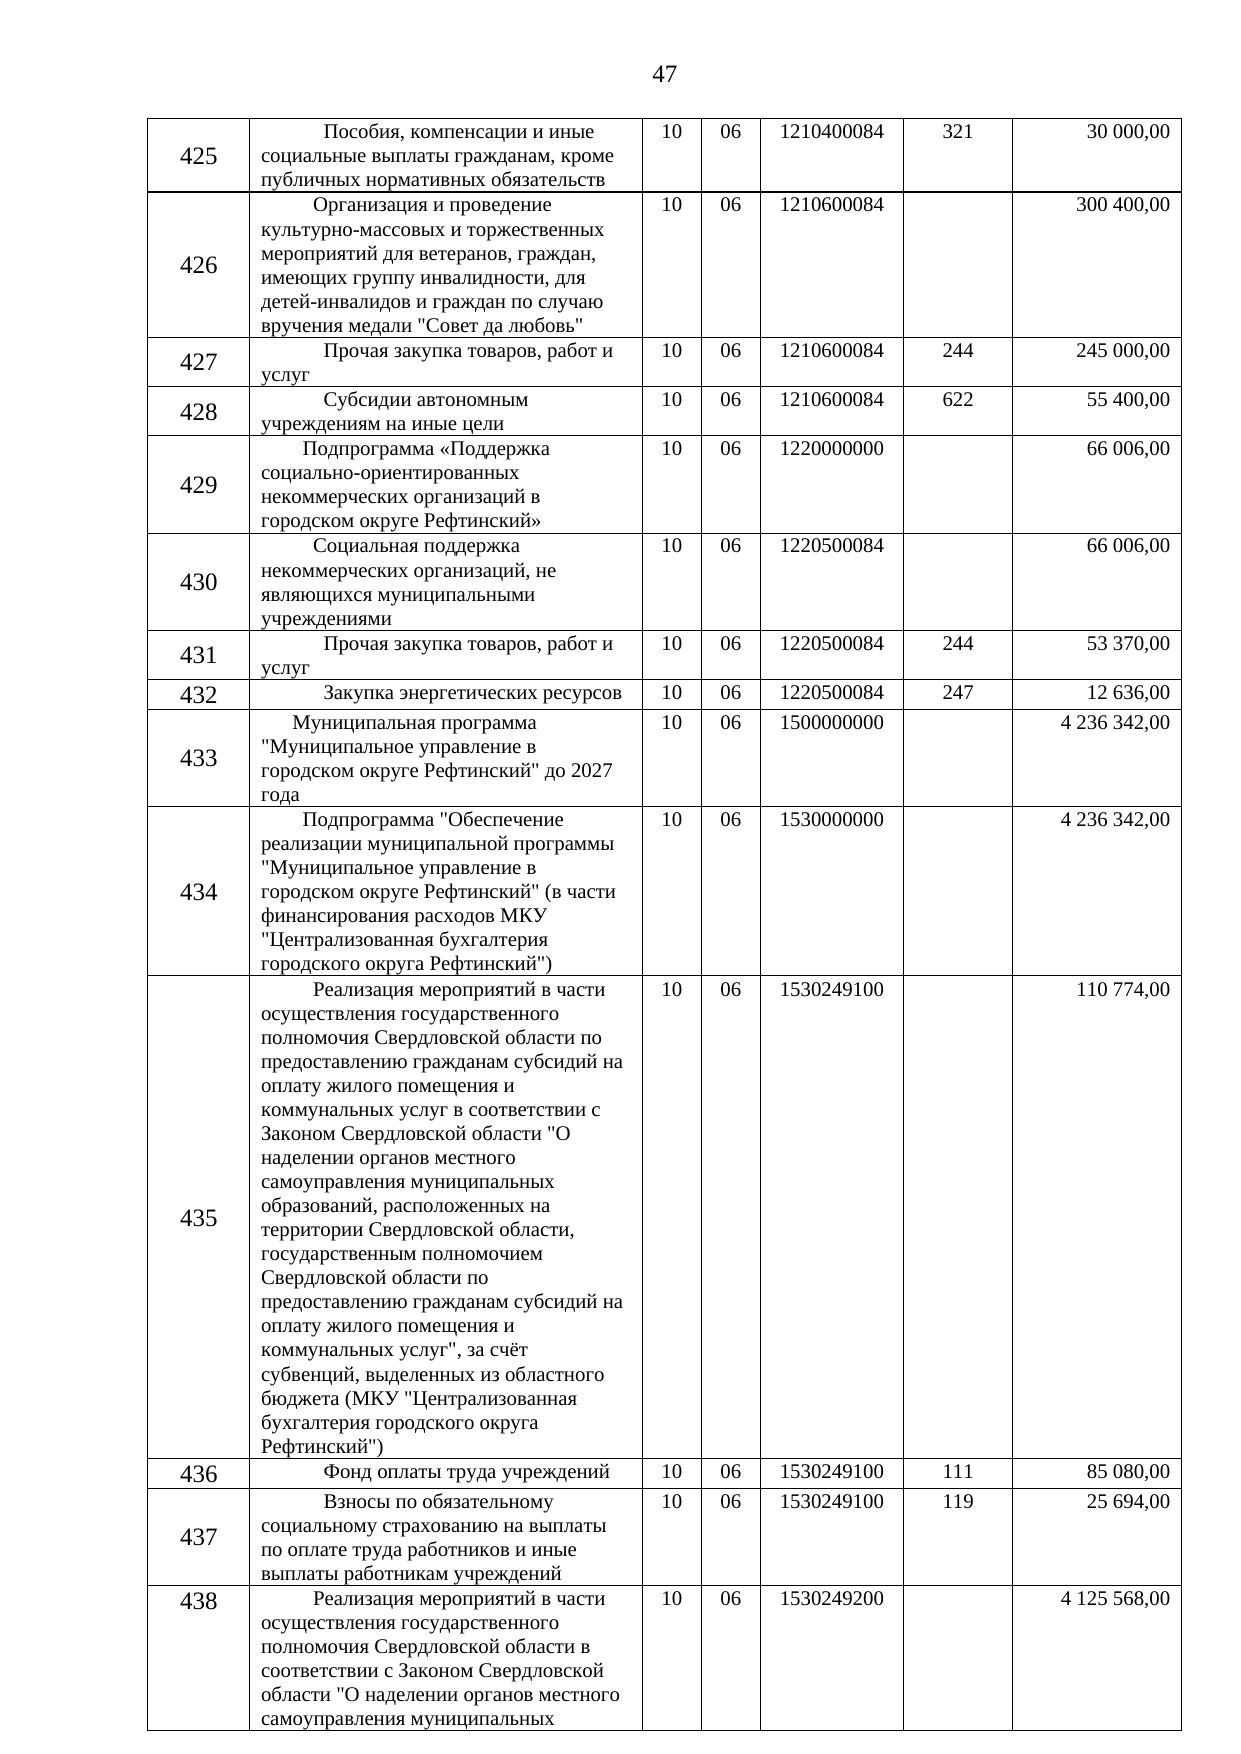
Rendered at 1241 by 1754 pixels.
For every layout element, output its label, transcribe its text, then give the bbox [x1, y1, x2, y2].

table_cell 10 [643, 338, 701, 386]
table_cell Подпрограмма "Обеспечение реализации муниципальной программы "Муниципальное управление в городском округе Рефтинский" (в части финансирования расходов МКУ "Централизованная бухгалтерия городского округа Рефтинский") [250, 807, 642, 975]
table_cell 12 636,00 [1013, 680, 1181, 709]
table_cell 1210600084 [761, 338, 903, 386]
table_cell 622 [904, 387, 1012, 435]
table_cell 10 [643, 534, 701, 630]
table_cell [904, 807, 1012, 975]
table_cell Субсидии автономным учреждениям на иные цели [250, 387, 642, 435]
table_cell 433 [148, 710, 249, 806]
table_cell Прочая закупка товаров, работ и услуг [250, 338, 642, 386]
table_cell 438 [148, 1586, 249, 1730]
table_cell 247 [904, 680, 1012, 709]
table_cell 10 [643, 976, 701, 1458]
table_cell 244 [904, 631, 1012, 679]
table_cell [904, 534, 1012, 630]
table_cell 430 [148, 534, 249, 630]
table_cell 436 [148, 1459, 249, 1487]
table_cell 321 [904, 119, 1012, 191]
table_cell 4 236 342,00 [1013, 807, 1181, 975]
table_cell 10 [643, 807, 701, 975]
table_cell 434 [148, 807, 249, 975]
table_cell 119 [904, 1489, 1012, 1585]
table_cell Реализация мероприятий в части осуществления государственного полномочия Свердловской области в соответствии с Законом Свердловской области "О наделении органов местного самоуправления муниципальных [250, 1586, 642, 1730]
table_cell 427 [148, 338, 249, 386]
table_cell 1220500084 [761, 631, 903, 679]
table_cell [904, 976, 1012, 1458]
table_cell 10 [643, 387, 701, 435]
table_cell 1530000000 [761, 807, 903, 975]
table_cell 1530249200 [761, 1586, 903, 1730]
table_cell 244 [904, 338, 1012, 386]
table_cell 66 006,00 [1013, 534, 1181, 630]
table_cell 1210600084 [761, 193, 903, 337]
table_cell Фонд оплаты труда учреждений [250, 1459, 642, 1487]
table_cell 06 [702, 680, 760, 709]
table_cell 10 [643, 1489, 701, 1585]
table_cell 55 400,00 [1013, 387, 1181, 435]
table_cell Пособия, компенсации и иные социальные выплаты гражданам, кроме публичных нормативных обязательств [250, 119, 642, 191]
table_cell 1220500084 [761, 680, 903, 709]
table_cell 1220500084 [761, 534, 903, 630]
table_cell 30 000,00 [1013, 119, 1181, 191]
table_cell 10 [643, 1459, 701, 1487]
table_cell 10 [643, 680, 701, 709]
table_cell 1210400084 [761, 119, 903, 191]
table_cell Социальная поддержка некоммерческих организаций, не являющихся муниципальными учреждениями [250, 534, 642, 630]
table_cell Прочая закупка товаров, работ и услуг [250, 631, 642, 679]
table_cell 1530249100 [761, 976, 903, 1458]
table_cell 10 [643, 193, 701, 337]
table_cell 429 [148, 436, 249, 532]
table_cell Закупка энергетических ресурсов [250, 680, 642, 709]
table_cell 10 [643, 631, 701, 679]
table_cell 1210600084 [761, 387, 903, 435]
table_cell 111 [904, 1459, 1012, 1487]
table_cell Подпрограмма «Поддержка социально-ориентированных некоммерческих организаций в городском округе Рефтинский» [250, 436, 642, 532]
table_cell 300 400,00 [1013, 193, 1181, 337]
table_cell 431 [148, 631, 249, 679]
table_cell 10 [643, 436, 701, 532]
table_cell [904, 436, 1012, 532]
table_cell Реализация мероприятий в части осуществления государственного полномочия Свердловской области по предоставлению гражданам субсидий на оплату жилого помещения и коммунальных услуг в соответствии с Законом Свердловской области "О наделении органов местного самоуправления муниципальных образований, расположенных на территории Свердловской области, государственным полномочием Свердловской области по предоставлению гражданам субсидий на оплату жилого помещения и коммунальных услуг", за счёт субвенций, выделенных из областного бюджета (МКУ "Централизованная бухгалтерия городского округа Рефтинский") [250, 976, 642, 1458]
table_cell 426 [148, 193, 249, 337]
table_cell 1500000000 [761, 710, 903, 806]
table_cell Взносы по обязательному социальному страхованию на выплаты по оплате труда работников и иные выплаты работникам учреждений [250, 1489, 642, 1585]
table_cell 428 [148, 387, 249, 435]
table_cell [904, 1586, 1012, 1730]
table_cell 435 [148, 976, 249, 1458]
table_cell 4 125 568,00 [1013, 1586, 1181, 1730]
table_cell 10 [643, 119, 701, 191]
table_cell 06 [702, 1489, 760, 1585]
table_cell 06 [702, 976, 760, 1458]
table_cell 4 236 342,00 [1013, 710, 1181, 806]
table_cell 437 [148, 1489, 249, 1585]
table_cell 10 [643, 710, 701, 806]
table_cell 110 774,00 [1013, 976, 1181, 1458]
table_cell 425 [148, 119, 249, 191]
table_cell 06 [702, 710, 760, 806]
table_cell 06 [702, 387, 760, 435]
table_cell 85 080,00 [1013, 1459, 1181, 1487]
table_cell 66 006,00 [1013, 436, 1181, 532]
table_cell 53 370,00 [1013, 631, 1181, 679]
table_cell 06 [702, 1586, 760, 1730]
table_cell [904, 193, 1012, 337]
table_cell 06 [702, 534, 760, 630]
table_cell 06 [702, 807, 760, 975]
table_cell Организация и проведение культурно-массовых и торжественных мероприятий для ветеранов, граждан, имеющих группу инвалидности, для детей-инвалидов и граждан по случаю вручения медали "Совет да любовь" [250, 193, 642, 337]
table_cell 25 694,00 [1013, 1489, 1181, 1585]
table_cell 432 [148, 680, 249, 709]
table_cell 1220000000 [761, 436, 903, 532]
table_cell Муниципальная программа "Муниципальное управление в городском округе Рефтинский" до 2027 года [250, 710, 642, 806]
table_cell 06 [702, 631, 760, 679]
table_cell 1530249100 [761, 1459, 903, 1487]
table_cell 245 000,00 [1013, 338, 1181, 386]
table_cell 06 [702, 193, 760, 337]
table_cell [904, 710, 1012, 806]
table_cell 06 [702, 119, 760, 191]
table_cell 06 [702, 338, 760, 386]
table_cell 06 [702, 1459, 760, 1487]
table_cell 1530249100 [761, 1489, 903, 1585]
table_cell 10 [643, 1586, 701, 1730]
table_cell 06 [702, 436, 760, 532]
